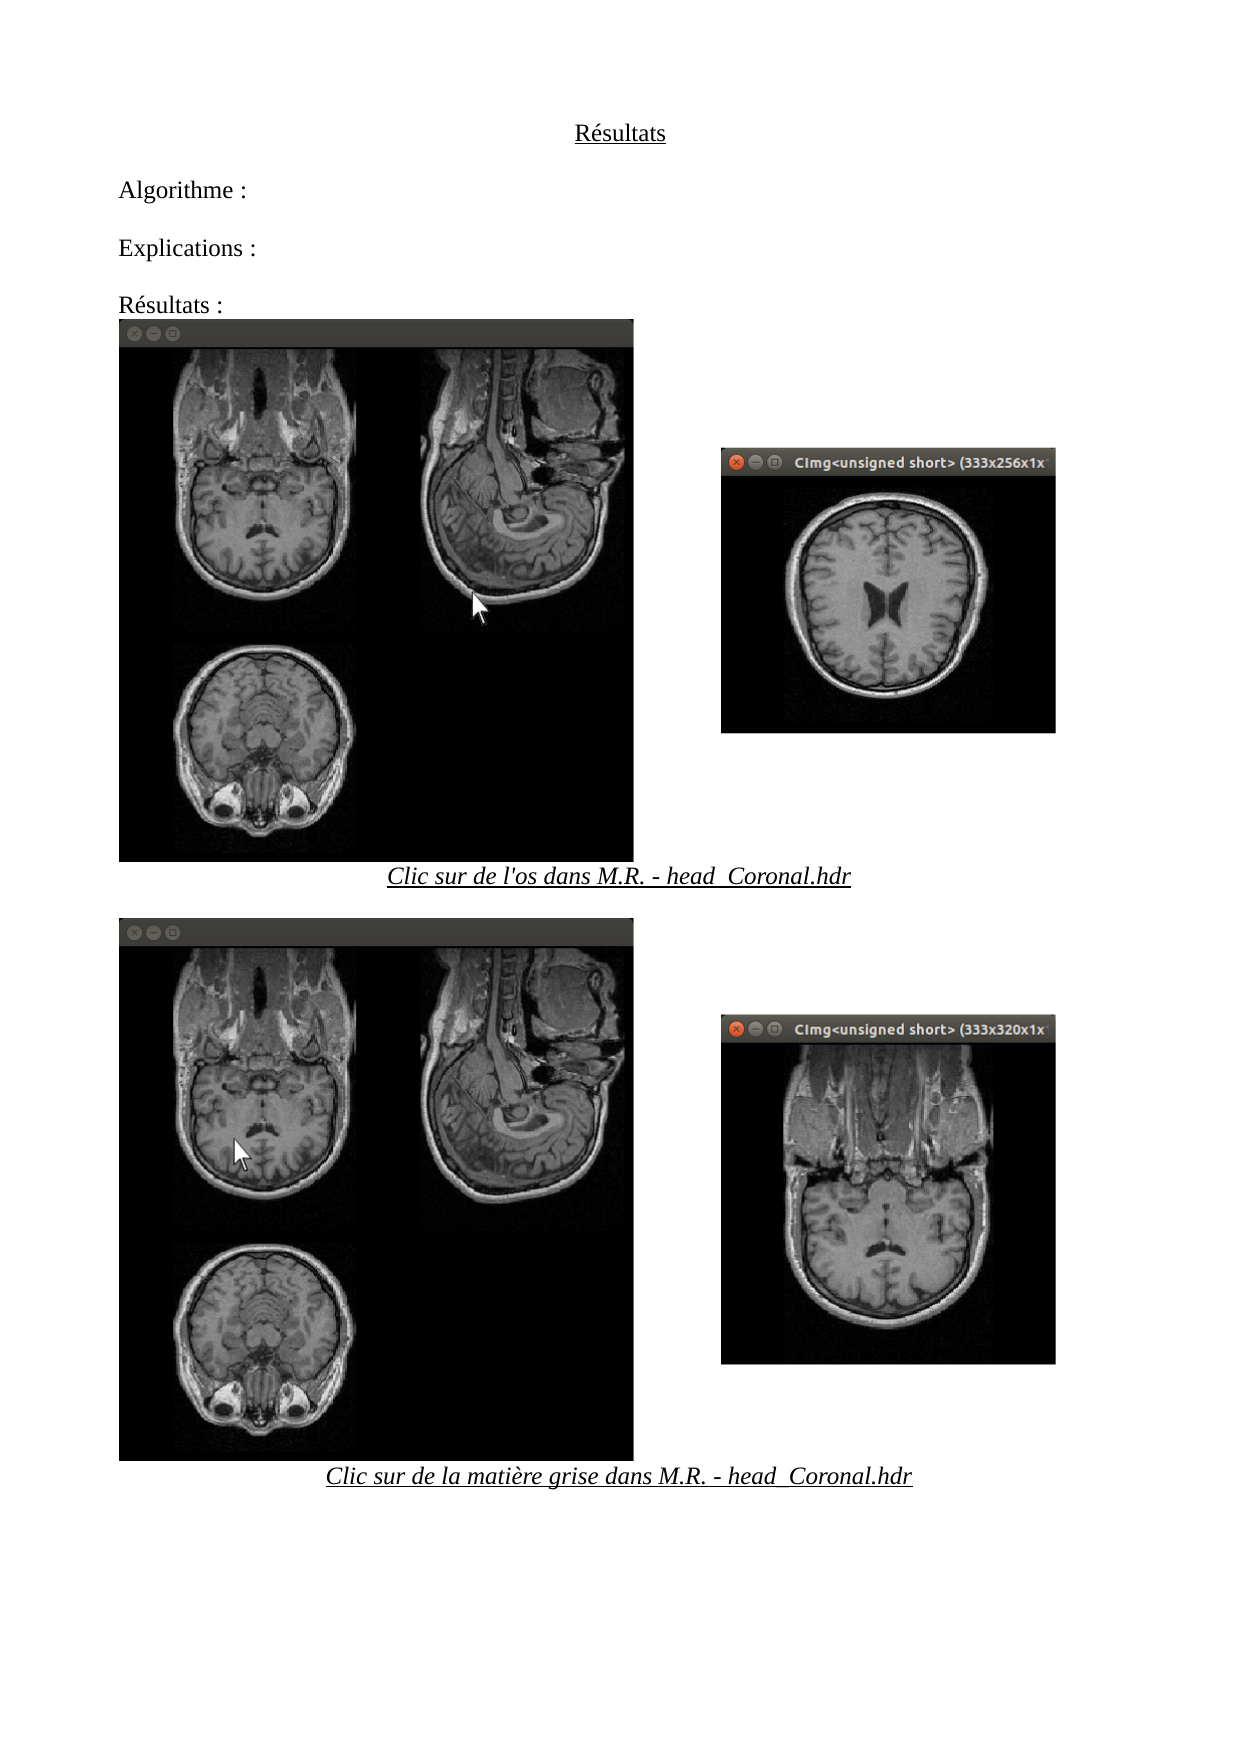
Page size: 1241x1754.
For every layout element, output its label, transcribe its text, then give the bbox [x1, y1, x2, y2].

text Explications : [118, 233, 1122, 262]
text Algorithme : [118, 176, 1122, 204]
picture [118, 918, 1123, 1461]
text Résultats [118, 118, 1122, 147]
picture [118, 319, 1123, 862]
text Clic sur de l'os dans M.R. - head_Coronal.hdr [118, 862, 1122, 890]
text Clic sur de la matière grise dans M.R. - head_Coronal.hdr [118, 1461, 1122, 1490]
text Résultats : [118, 291, 1122, 319]
